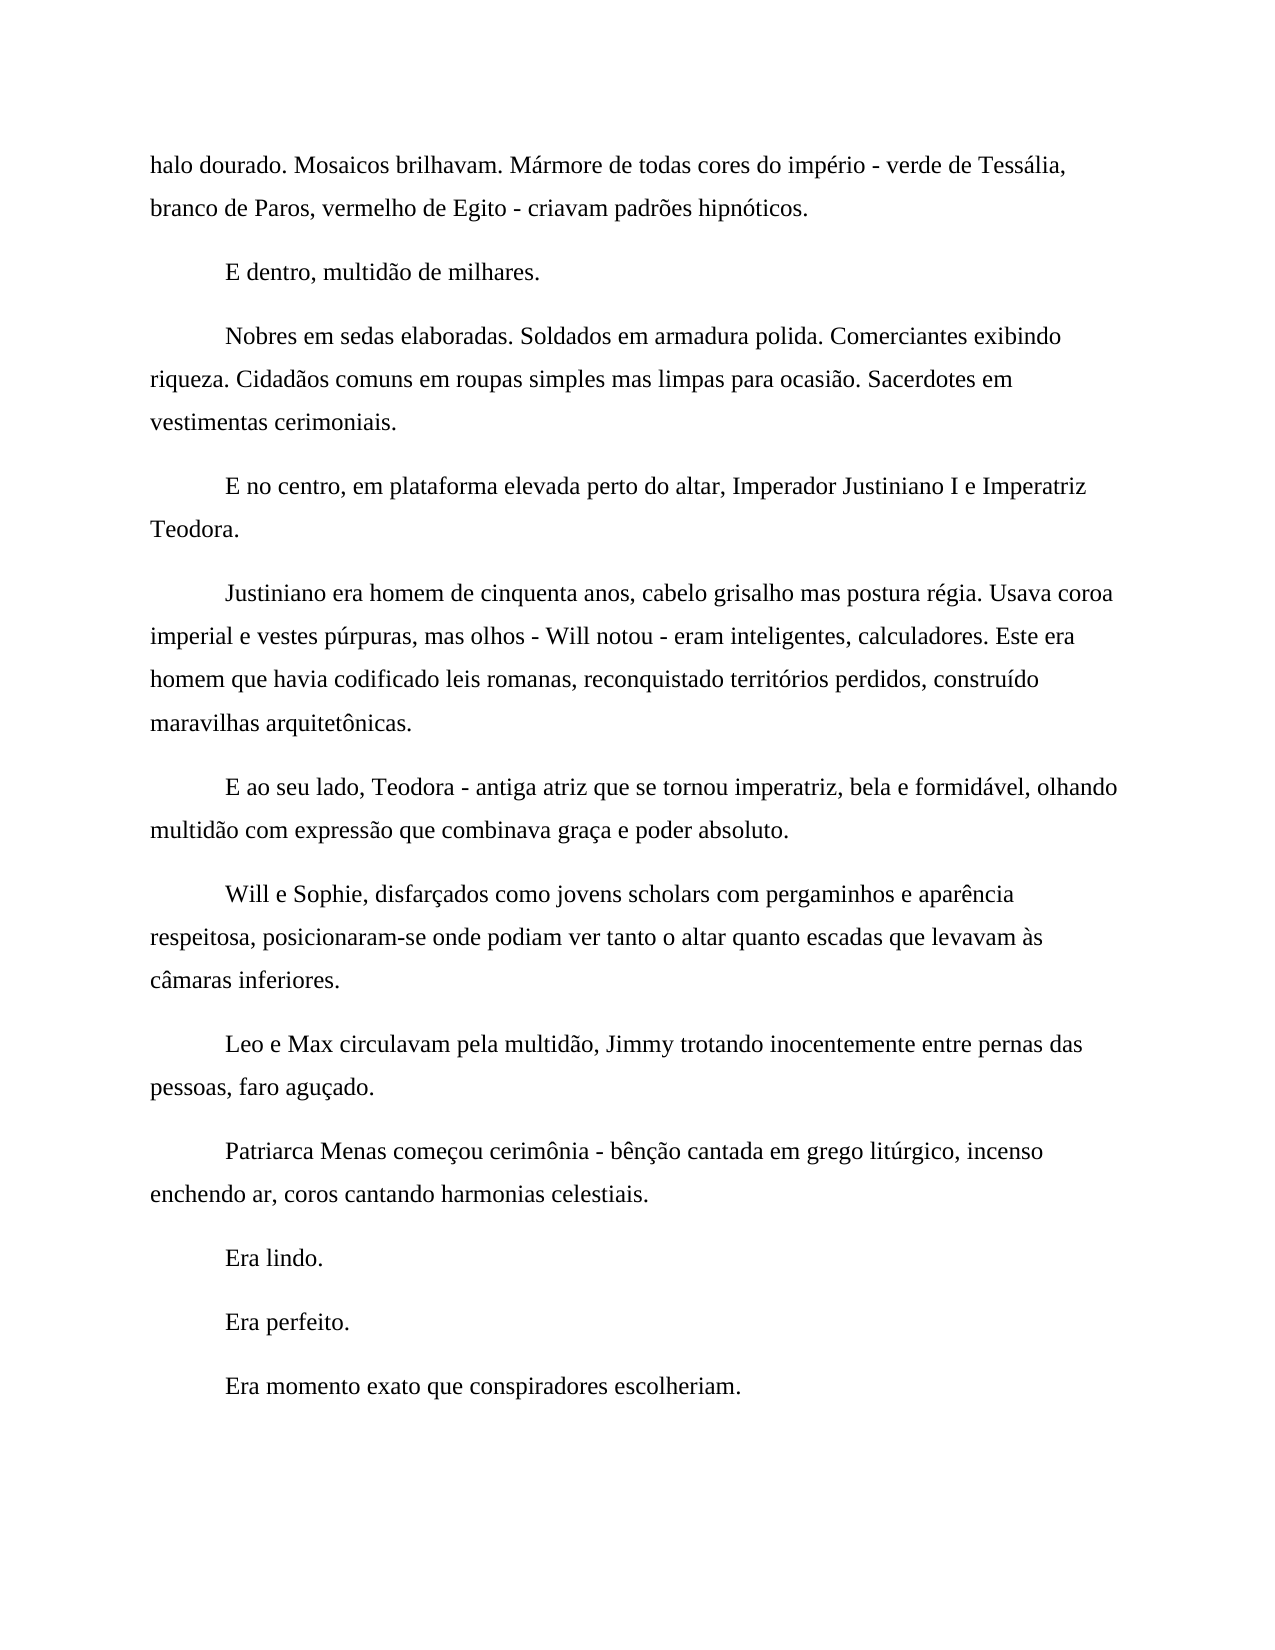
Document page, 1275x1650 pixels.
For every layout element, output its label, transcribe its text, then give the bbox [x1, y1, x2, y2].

text E ao seu lado, Teodora - antiga atriz que se tornou imperatriz, bela e formidável, olhando multidão com expressão que combinava graça e poder absoluto. [150, 772, 1125, 843]
text Era perfeito. [150, 1307, 1125, 1336]
text Nobres em sedas elaboradas. Soldados em armadura polida. Comerciantes exibindo riqueza. Cidadãos comuns em roupas simples mas limpas para ocasião. Sacerdotes em vestimentas cerimoniais. [150, 321, 1125, 436]
text Leo e Max circulavam pela multidão, Jimmy trotando inocentemente entre pernas das pessoas, faro aguçado. [150, 1029, 1125, 1101]
text Patriarca Menas começou cerimônia - bênção cantada em grego litúrgico, incenso enchendo ar, coros cantando harmonias celestiais. [150, 1136, 1125, 1208]
text Era lindo. [150, 1243, 1125, 1272]
text E no centro, em plataforma elevada perto do altar, Imperador Justiniano I e Imperatriz Teodora. [150, 471, 1125, 543]
text Era momento exato que conspiradores escolheriam. [150, 1371, 1125, 1400]
text Will e Sophie, disfarçados como jovens scholars com pergaminhos e aparência respeitosa, posicionaram-se onde podiam ver tanto o altar quanto escadas que levavam às câmaras inferiores. [150, 879, 1125, 994]
text E dentro, multidão de milhares. [150, 257, 1125, 286]
text Justiniano era homem de cinquenta anos, cabelo grisalho mas postura régia. Usava coroa imperial e vestes púrpuras, mas olhos - Will notou - eram inteligentes, calculadores. Este era homem que havia codificado leis romanas, reconquistado territórios perdidos, construído maravilhas arquitetônicas. [150, 578, 1125, 736]
text halo dourado. Mosaicos brilhavam. Mármore de todas cores do império - verde de Tessália, branco de Paros, vermelho de Egito - criavam padrões hipnóticos. [150, 150, 1125, 222]
